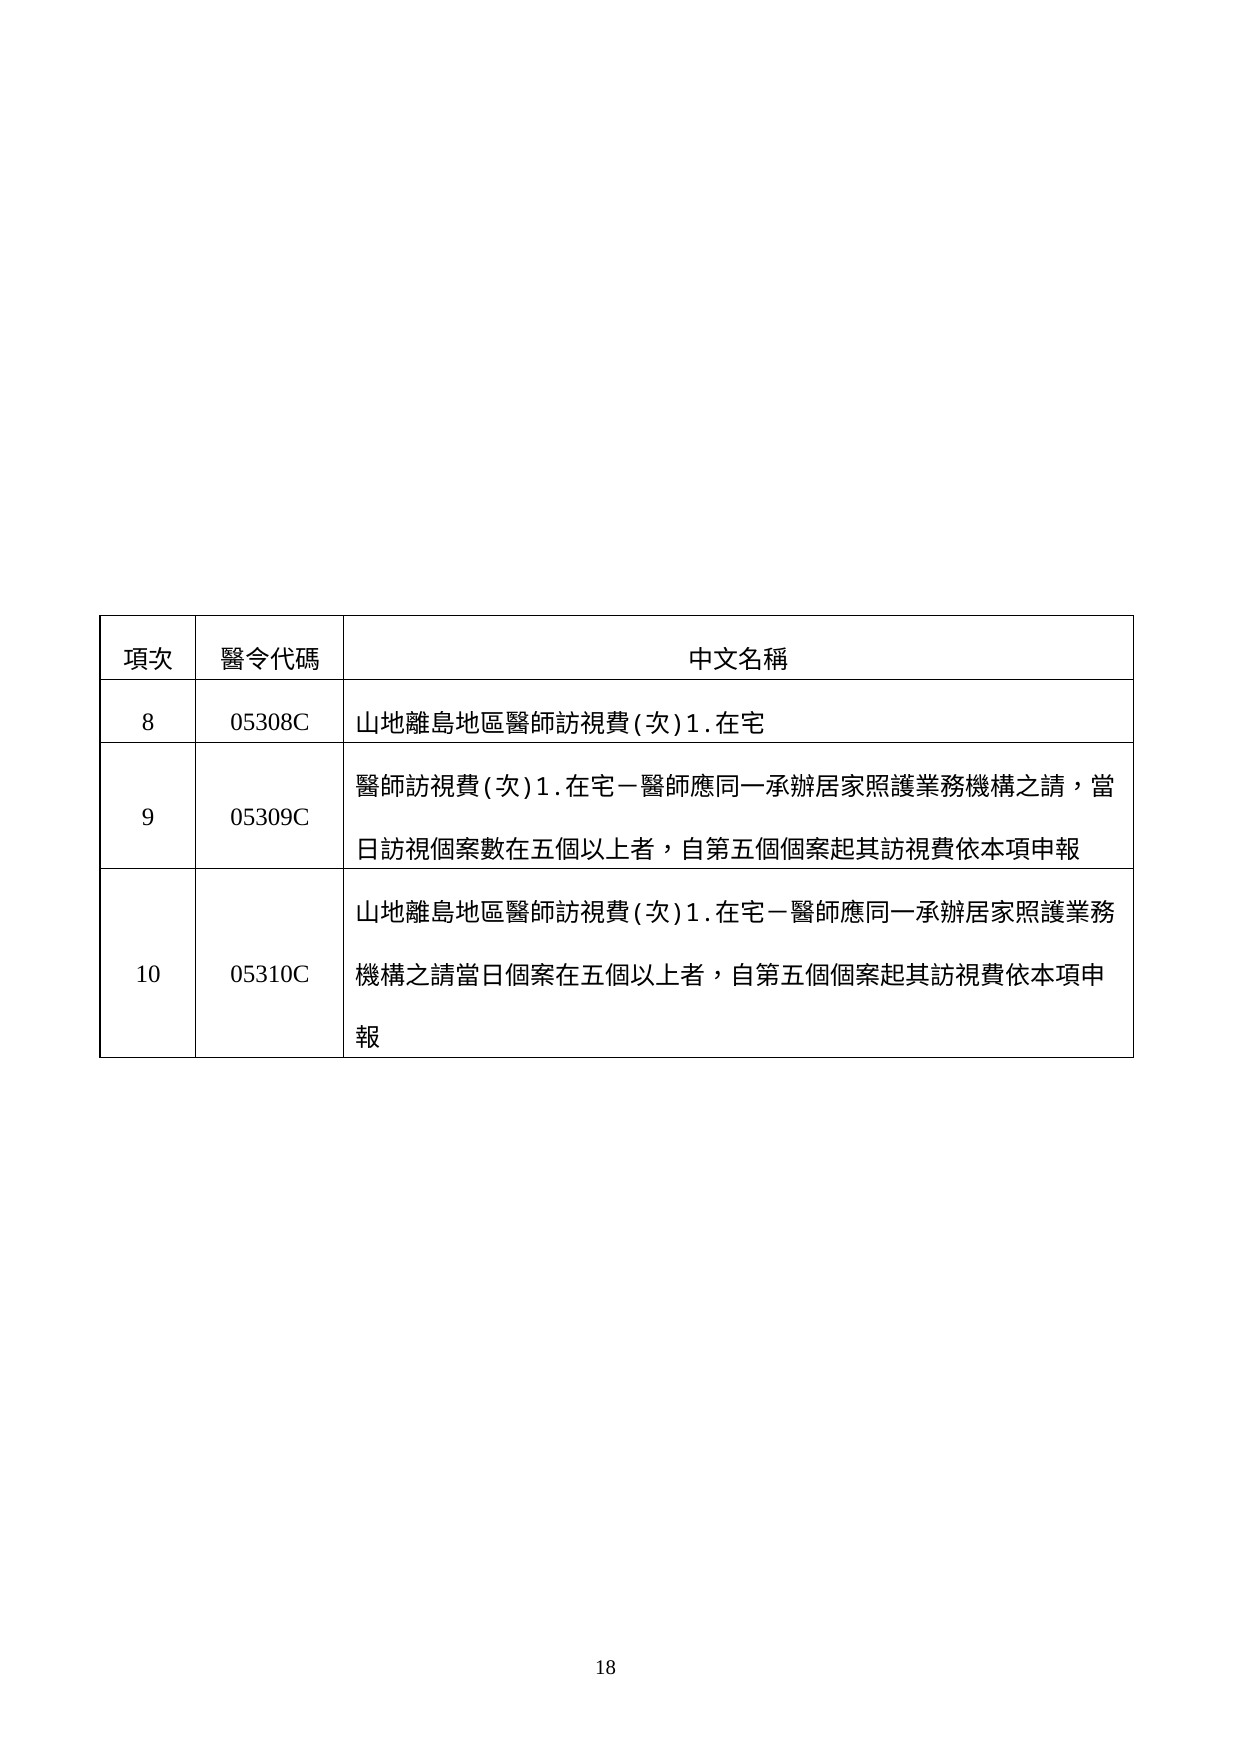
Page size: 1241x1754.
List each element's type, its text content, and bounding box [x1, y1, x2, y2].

table_cell 05308C [196, 680, 343, 742]
table_cell 醫師訪視費(次)1.在宅－醫師應同一承辦居家照護業務機構之請，當日訪視個案數在五個以上者，自第五個個案起其訪視費依本項申報 [344, 743, 1133, 868]
table_header 項次 [101, 616, 195, 678]
table_cell 10 [101, 869, 195, 1057]
table_cell 05309C [196, 743, 343, 868]
table_cell 05310C [196, 869, 343, 1057]
table_cell 8 [101, 680, 195, 742]
table_cell 9 [101, 743, 195, 868]
table_header 醫令代碼 [196, 616, 343, 678]
table_cell 山地離島地區醫師訪視費(次)1.在宅－醫師應同一承辦居家照護業務機構之請當日個案在五個以上者，自第五個個案起其訪視費依本項申報 [344, 869, 1133, 1057]
table_cell 山地離島地區醫師訪視費(次)1.在宅 [344, 680, 1133, 742]
table_header 中文名稱 [344, 616, 1133, 678]
